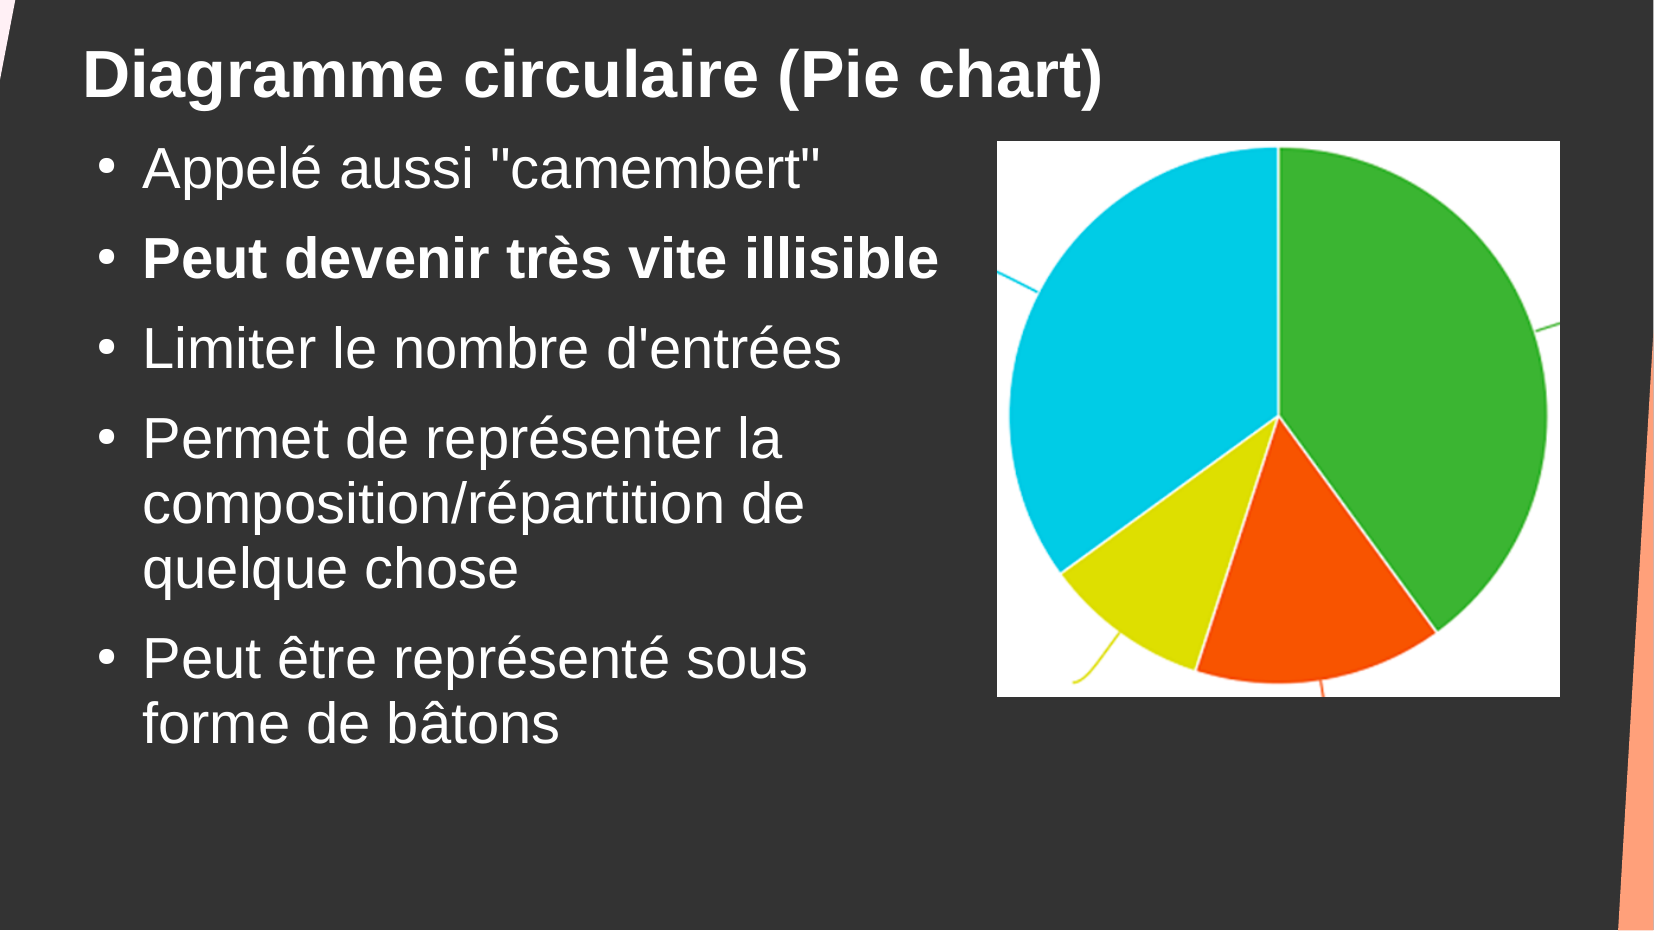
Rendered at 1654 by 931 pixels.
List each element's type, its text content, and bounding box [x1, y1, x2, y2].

picture [997, 141, 1560, 697]
title Diagramme circulaire (Pie chart) [82, 37, 1571, 115]
text_box [0, 0, 16, 80]
text_box [1618, 321, 1654, 931]
list Appelé aussi "camembert" Peut devenir très vite illisible Limiter le nombre d'entrées Permet de représenter la composition/répartition de quelque chose Peut être représenté sous forme de bâtons [80, 135, 945, 827]
